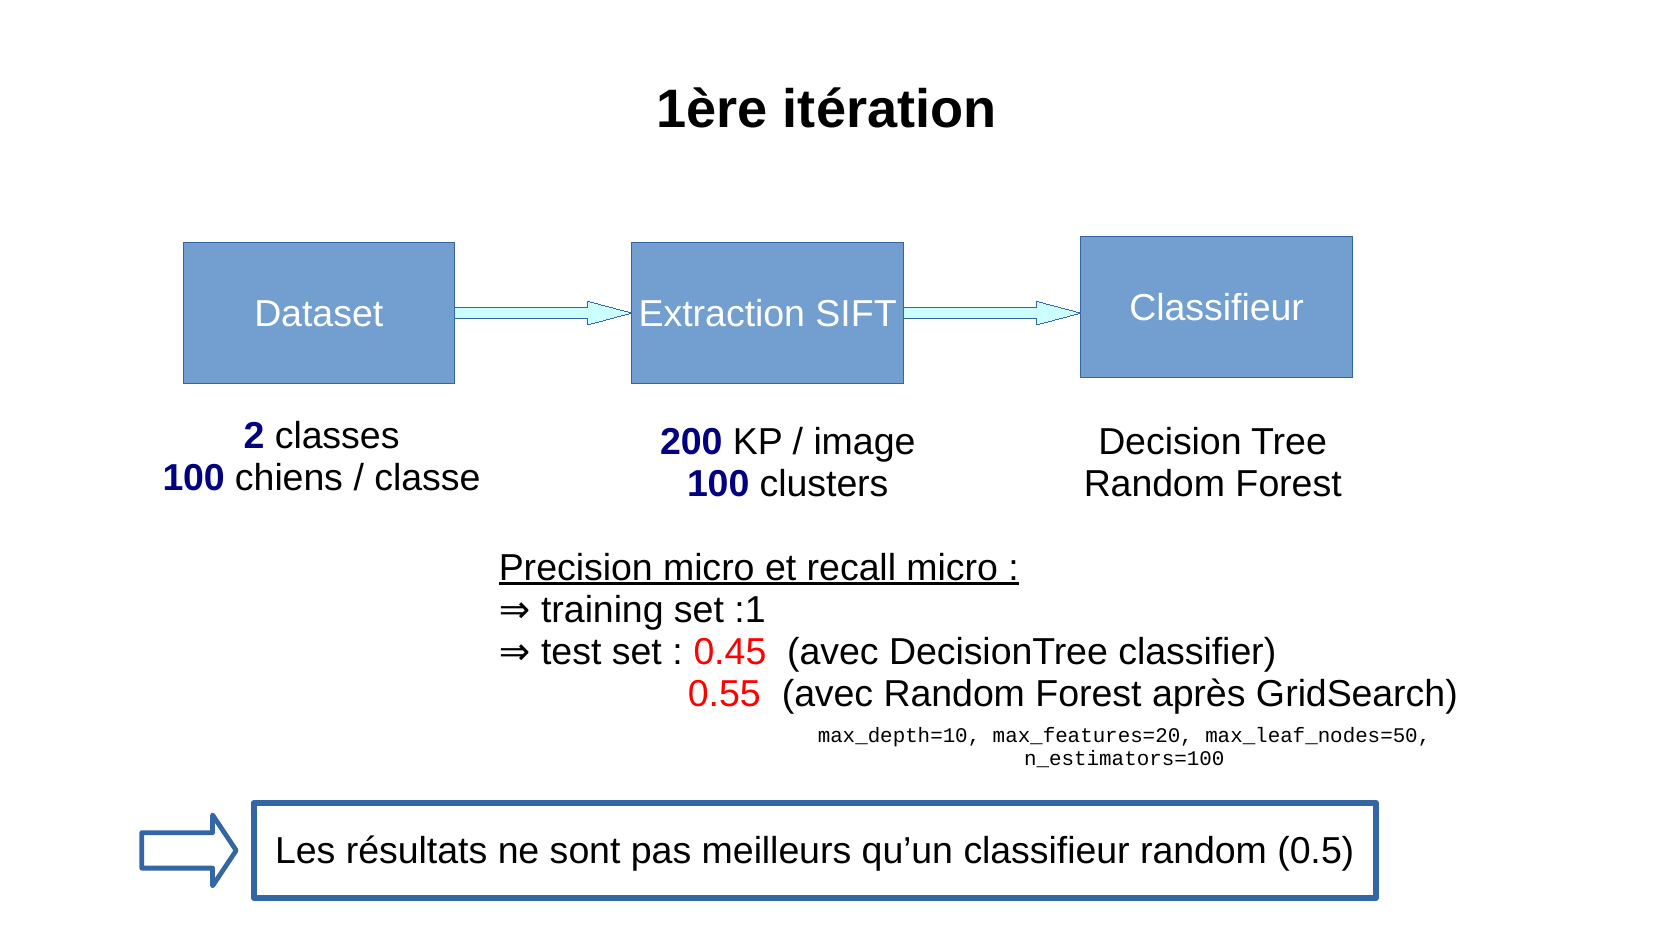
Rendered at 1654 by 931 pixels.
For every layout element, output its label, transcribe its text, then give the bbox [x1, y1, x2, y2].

text_box 2 classes 100 chiens / classe [147, 407, 496, 507]
text_box Classifieur [1080, 236, 1353, 378]
text_box Dataset [183, 242, 455, 384]
text_box Les résultats ne sont pas meilleurs qu’un classifieur random (0.5) [253, 803, 1376, 898]
text_box [903, 301, 1081, 325]
text_box Decision Tree Random Forest [1068, 413, 1357, 513]
text_box 200 KP / image 100 clusters [645, 413, 931, 513]
text_box Extraction SIFT [631, 242, 904, 384]
text_box [454, 301, 632, 325]
title 1ère itération [82, 31, 1571, 187]
text_box max_depth=10, max_features=20, max_leaf_nodes=50, n_estimators=100 [803, 717, 1446, 780]
text_box [141, 814, 237, 886]
text_box Precision micro et recall micro : ⇒ training set :1 ⇒ test set : 0.45 (avec DecisionTree classifier) 0.55 (avec Random Forest après GridSearch) [484, 538, 1473, 722]
